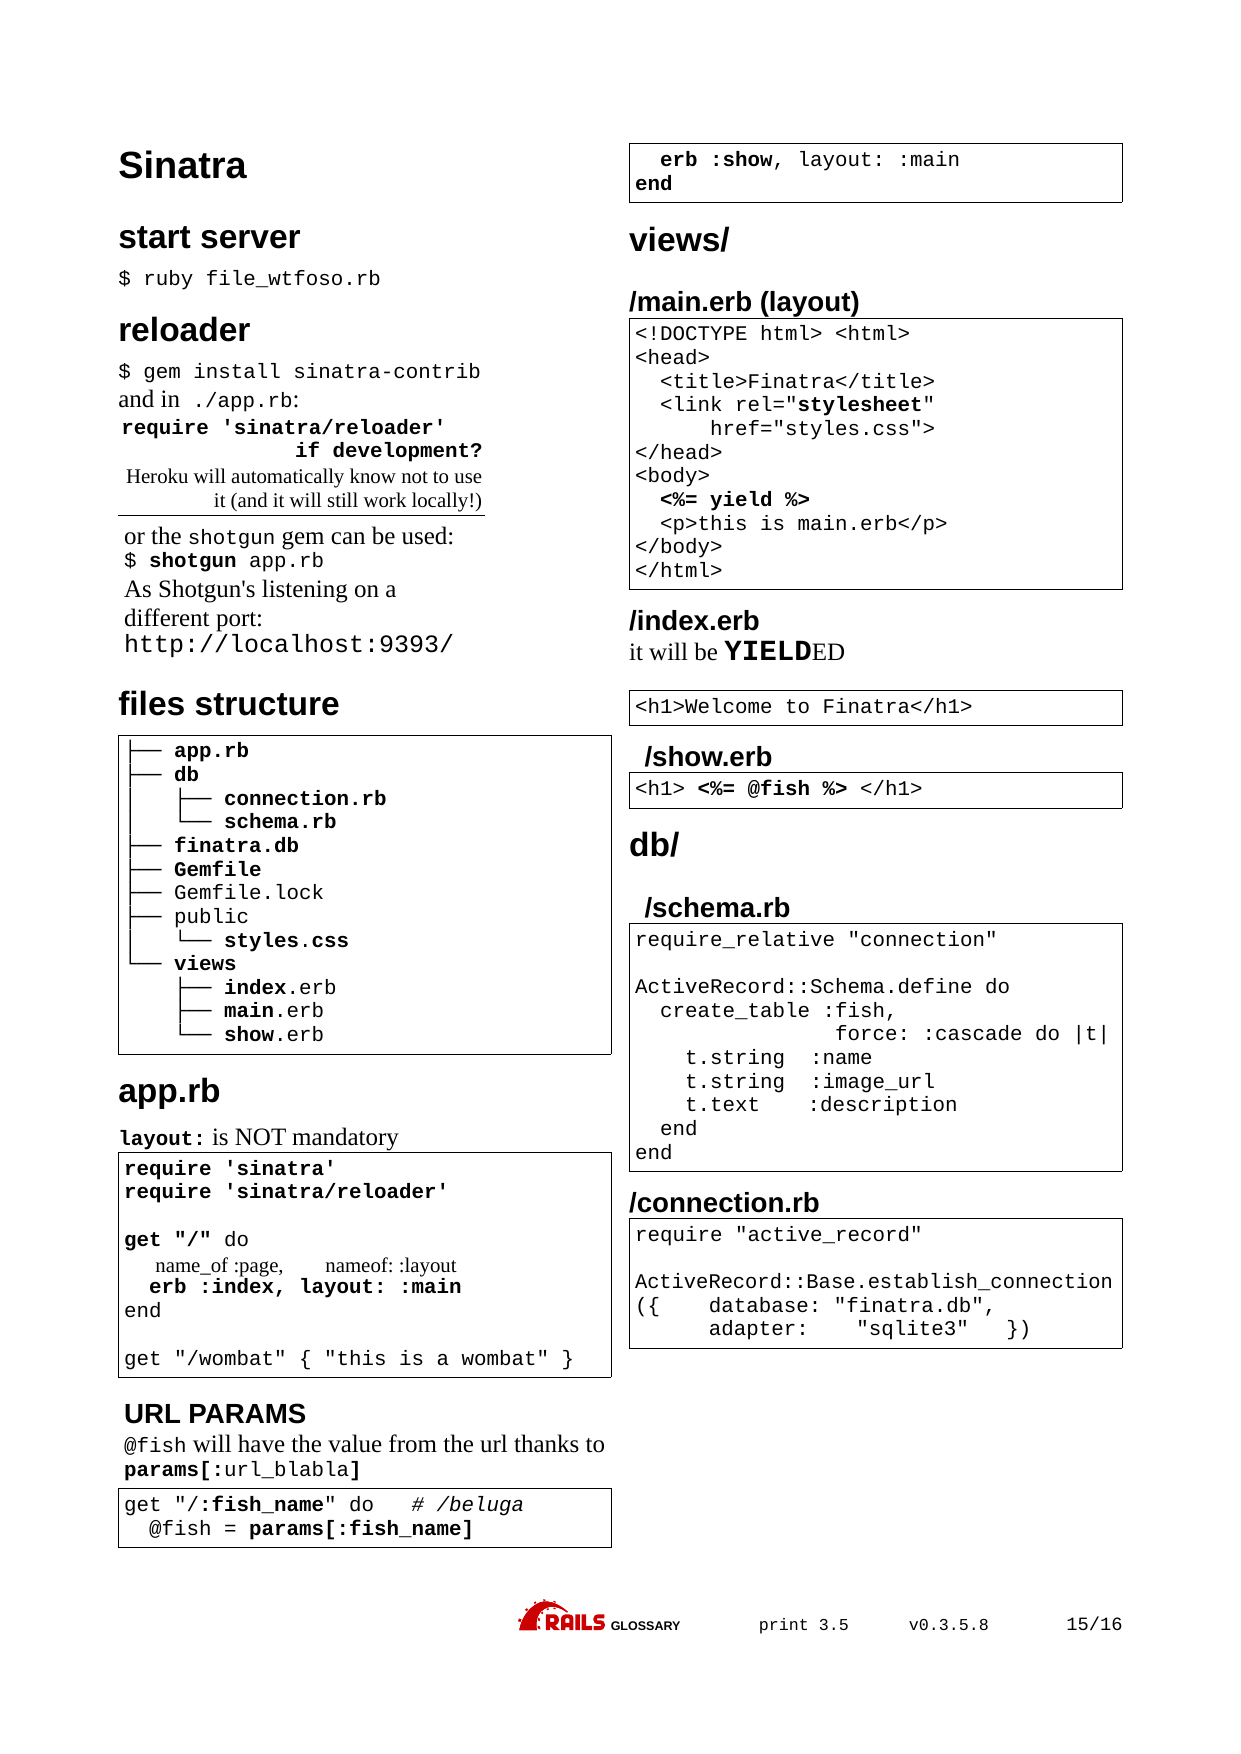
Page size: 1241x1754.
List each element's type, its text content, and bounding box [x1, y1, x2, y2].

subtitle /show.erb [629, 740, 1122, 772]
table_header require_relative "connection" ActiveRecord::Schema.define do create_table :fish, force: :cascade do |t| t.string :name t.string :image_url t.text :description end end [630, 924, 1122, 1171]
table_header require 'sinatra' require 'sinatra/reloader' get "/" do name_of :page, nameof: :layout erb :index, layout: :main end get "/wombat" { "this is a wombat" } [119, 1153, 611, 1377]
table_cell URL PARAMS @fish will have the value from the url thanks to params[:url_blabla] [118, 1378, 611, 1488]
subtitle start server [118, 217, 611, 256]
text and in ./app.rb: [118, 384, 611, 414]
subtitle db/ [629, 825, 1122, 864]
text layout: is NOT mandatory [118, 1122, 611, 1152]
table_cell erb :show, layout: :main end [630, 144, 1122, 202]
subtitle app.rb [118, 1071, 611, 1110]
subtitle /schema.rb [629, 891, 1122, 923]
table_header require "active_record" ActiveRecord::Base.establish_connection({ database: "finatra.db", adapter: "sqlite3" }) [630, 1219, 1122, 1348]
table_header require 'sinatra/reloader' if development? Heroku will automatically know not to use it (and it will still work locally!) [118, 414, 485, 515]
text $ gem install sinatra-contrib [118, 361, 611, 384]
subtitle Sinatra [118, 143, 611, 187]
table_header <h1> <%= @fish %> </h1> [630, 773, 1122, 807]
text it will be YIELDED [629, 636, 1122, 669]
subtitle /index.erb [629, 604, 1122, 636]
table_header ├── app.rb ├── db │ ├── connection.rb │ └── schema.rb ├── finatra.db ├── Gemfile ├── Gemfile.lock ├── public │ └── styles.css └── views ├── index.erb ├── main.erb └── show.erb [119, 736, 611, 1053]
subtitle /connection.rb [629, 1186, 1122, 1218]
text $ ruby file_wtfoso.rb [118, 268, 611, 292]
subtitle views/ [629, 220, 1122, 258]
subtitle /main.erb (layout) [629, 286, 1122, 318]
table_header <!DOCTYPE html> <html> <head> <title>Finatra</title> <link rel="stylesheet" href="styles.css"> </head> <body> <%= yield %> <p>this is main.erb</p> </body> </html> [630, 319, 1122, 589]
subtitle reloader [118, 309, 611, 348]
subtitle files structure [118, 683, 611, 722]
table_cell or the shotgun gem can be used: $ shotgun app.rb As Shotgun's listening on a different port: http://localhost:9393/ [118, 516, 485, 666]
table_header <h1>Welcome to Finatra</h1> [630, 691, 1122, 725]
table_cell get "/:fish_name" do # /beluga @fish = params[:fish_name] [119, 1489, 611, 1547]
